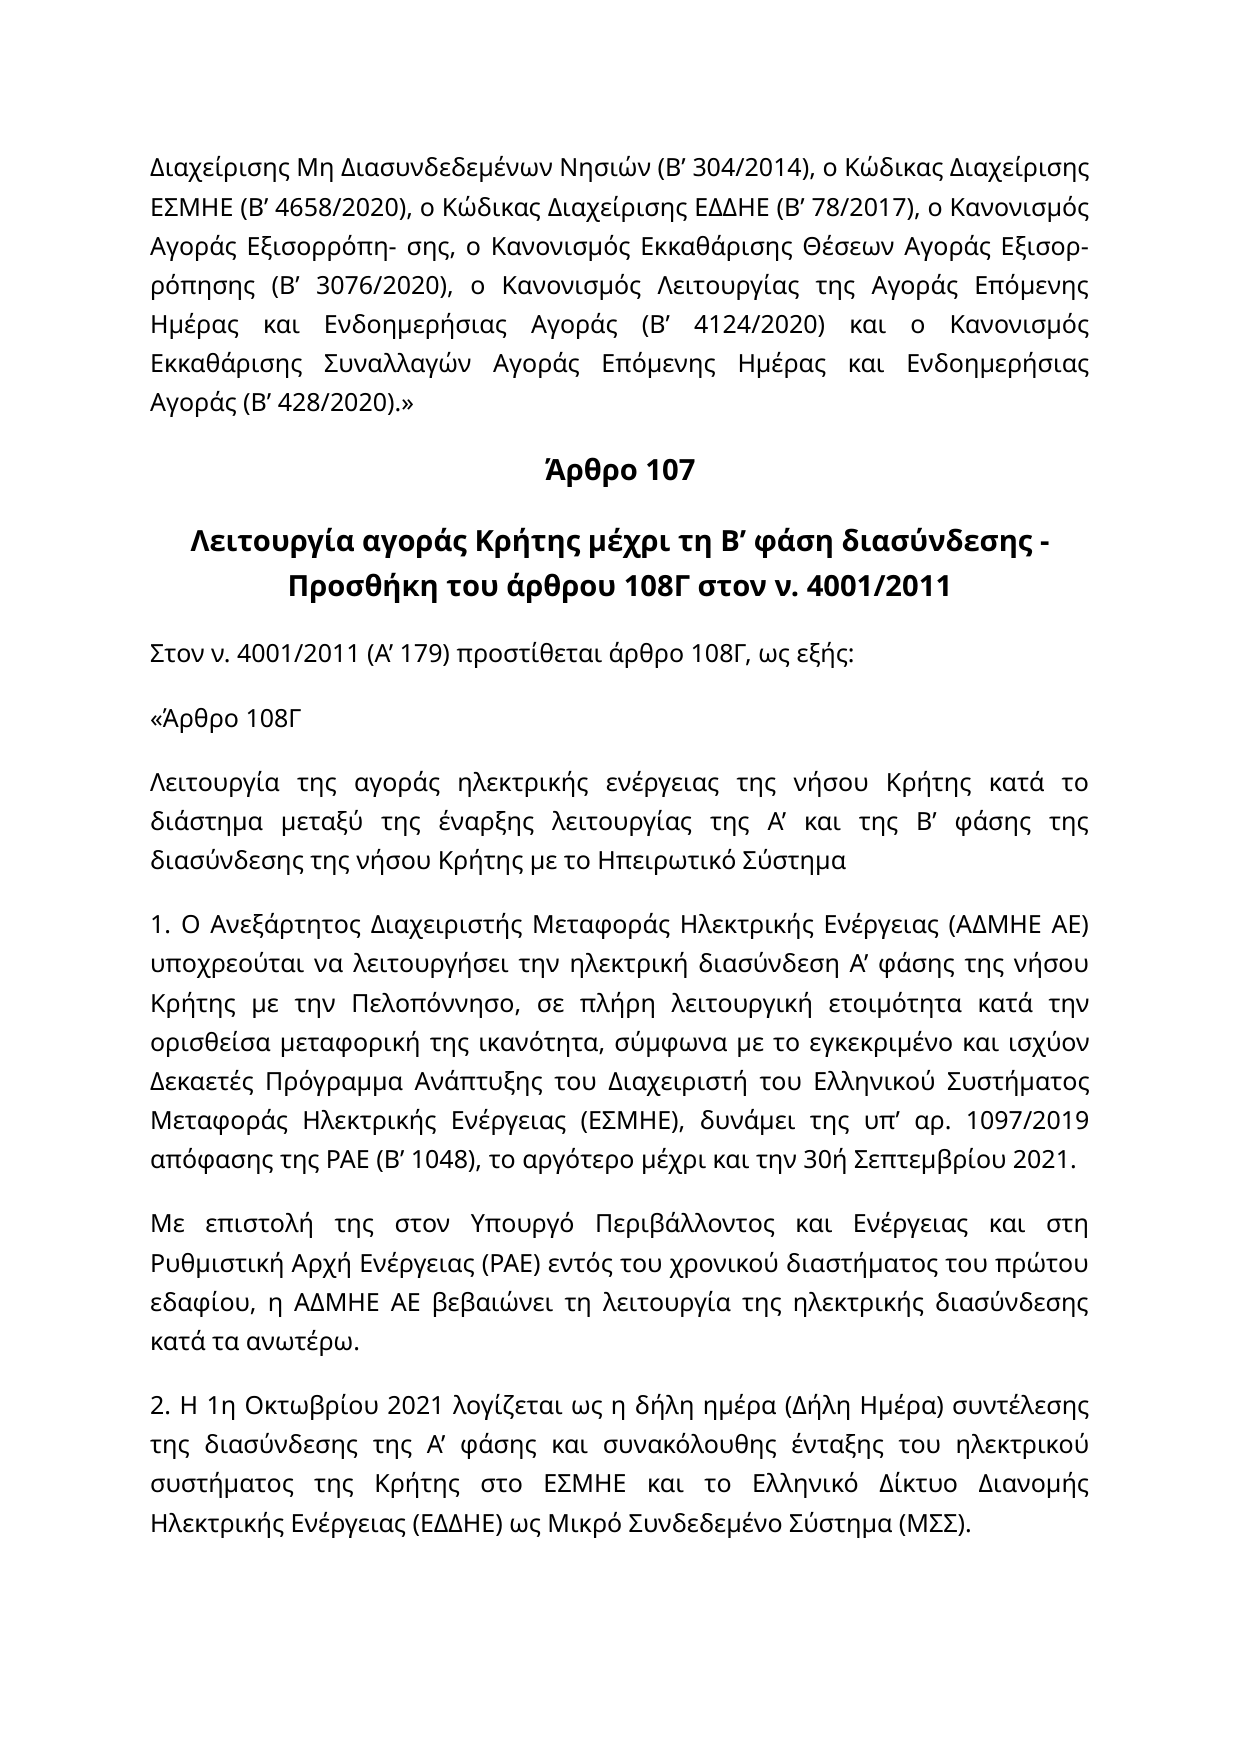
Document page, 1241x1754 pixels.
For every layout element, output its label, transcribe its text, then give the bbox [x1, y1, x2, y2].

text Με επιστολή της στον Υπουργό Περιβάλλοντος και Ενέργειας και στη Ρυθμιστική Αρχή Ενέργειας (ΡΑΕ) εντός του χρονικού διαστήματος του πρώτου εδαφίου, η ΑΔΜΗΕ ΑΕ βεβαιώνει τη λειτουργία της ηλεκτρικής διασύνδεσης κατά τα ανωτέρω. [150, 1206, 1090, 1358]
subtitle Λειτουργία αγοράς Κρήτης μέχρι τη Β’ φάση διασύνδεσης - Προσθήκη του άρθρου 108Γ στον ν. 4001/2011 [150, 520, 1090, 605]
text 1. Ο Ανεξάρτητος Διαχειριστής Μεταφοράς Ηλεκτρικής Ενέργειας (ΑΔΜΗΕ ΑΕ) υποχρεούται να λειτουργήσει την ηλεκτρική διασύνδεση Α’ φάσης της νήσου Κρήτης με την Πελοπόννησο, σε πλήρη λειτουργική ετοιμότητα κατά την ορισθείσα μεταφορική της ικανότητα, σύμφωνα με το εγκεκριμένο και ισχύον Δεκαετές Πρόγραμμα Ανάπτυξης του Διαχειριστή του Ελληνικού Συστήματος Μεταφοράς Ηλεκτρικής Ενέργειας (ΕΣΜΗΕ), δυνάμει της υπ’ αρ. 1097/2019 απόφασης της ΡΑΕ (Β’ 1048), το αργότερο μέχρι και την 30ή Σεπτεμβρίου 2021. [150, 907, 1090, 1176]
subtitle Άρθρο 107 [150, 449, 1090, 489]
text Λειτουργία της αγοράς ηλεκτρικής ενέργειας της νήσου Κρήτης κατά το διάστημα μεταξύ της έναρξης λειτουργίας της Α’ και της Β’ φάσης της διασύνδεσης της νήσου Κρήτης με το Ηπειρωτικό Σύστημα [150, 764, 1090, 877]
text Διαχείρισης Μη Διασυνδεδεμένων Νησιών (Β’ 304/2014), ο Κώδικας Διαχείρισης ΕΣΜΗΕ (Β’ 4658/2020), ο Κώδικας Διαχείρισης ΕΔΔΗΕ (Β’ 78/2017), ο Κανονισμός Αγοράς Εξισορρόπη- σης, ο Κανονισμός Εκκαθάρισης Θέσεων Αγοράς Εξισορ- ρόπησης (Β’ 3076/2020), ο Κανονισμός Λειτουργίας της Αγοράς Επόμενης Ημέρας και Ενδοημερήσιας Αγοράς (Β’ 4124/2020) και ο Κανονισμός Εκκαθάρισης Συναλλαγών Αγοράς Επόμενης Ημέρας και Ενδοημερήσιας Αγοράς (Β’ 428/2020).» [150, 150, 1090, 419]
text Στον ν. 4001/2011 (Α’ 179) προστίθεται άρθρο 108Γ, ως εξής: [150, 636, 1090, 670]
text «Άρθρο 108Γ [150, 700, 1090, 734]
text 2. Η 1η Οκτωβρίου 2021 λογίζεται ως η δήλη ημέρα (Δήλη Ημέρα) συντέλεσης της διασύνδεσης της Α’ φάσης και συνακόλουθης ένταξης του ηλεκτρικού συστήματος της Κρήτης στο ΕΣΜΗΕ και το Ελληνικό Δίκτυο Διανομής Ηλεκτρικής Ενέργειας (ΕΔΔΗΕ) ως Μικρό Συνδεδεμένο Σύστημα (ΜΣΣ). [150, 1388, 1090, 1539]
